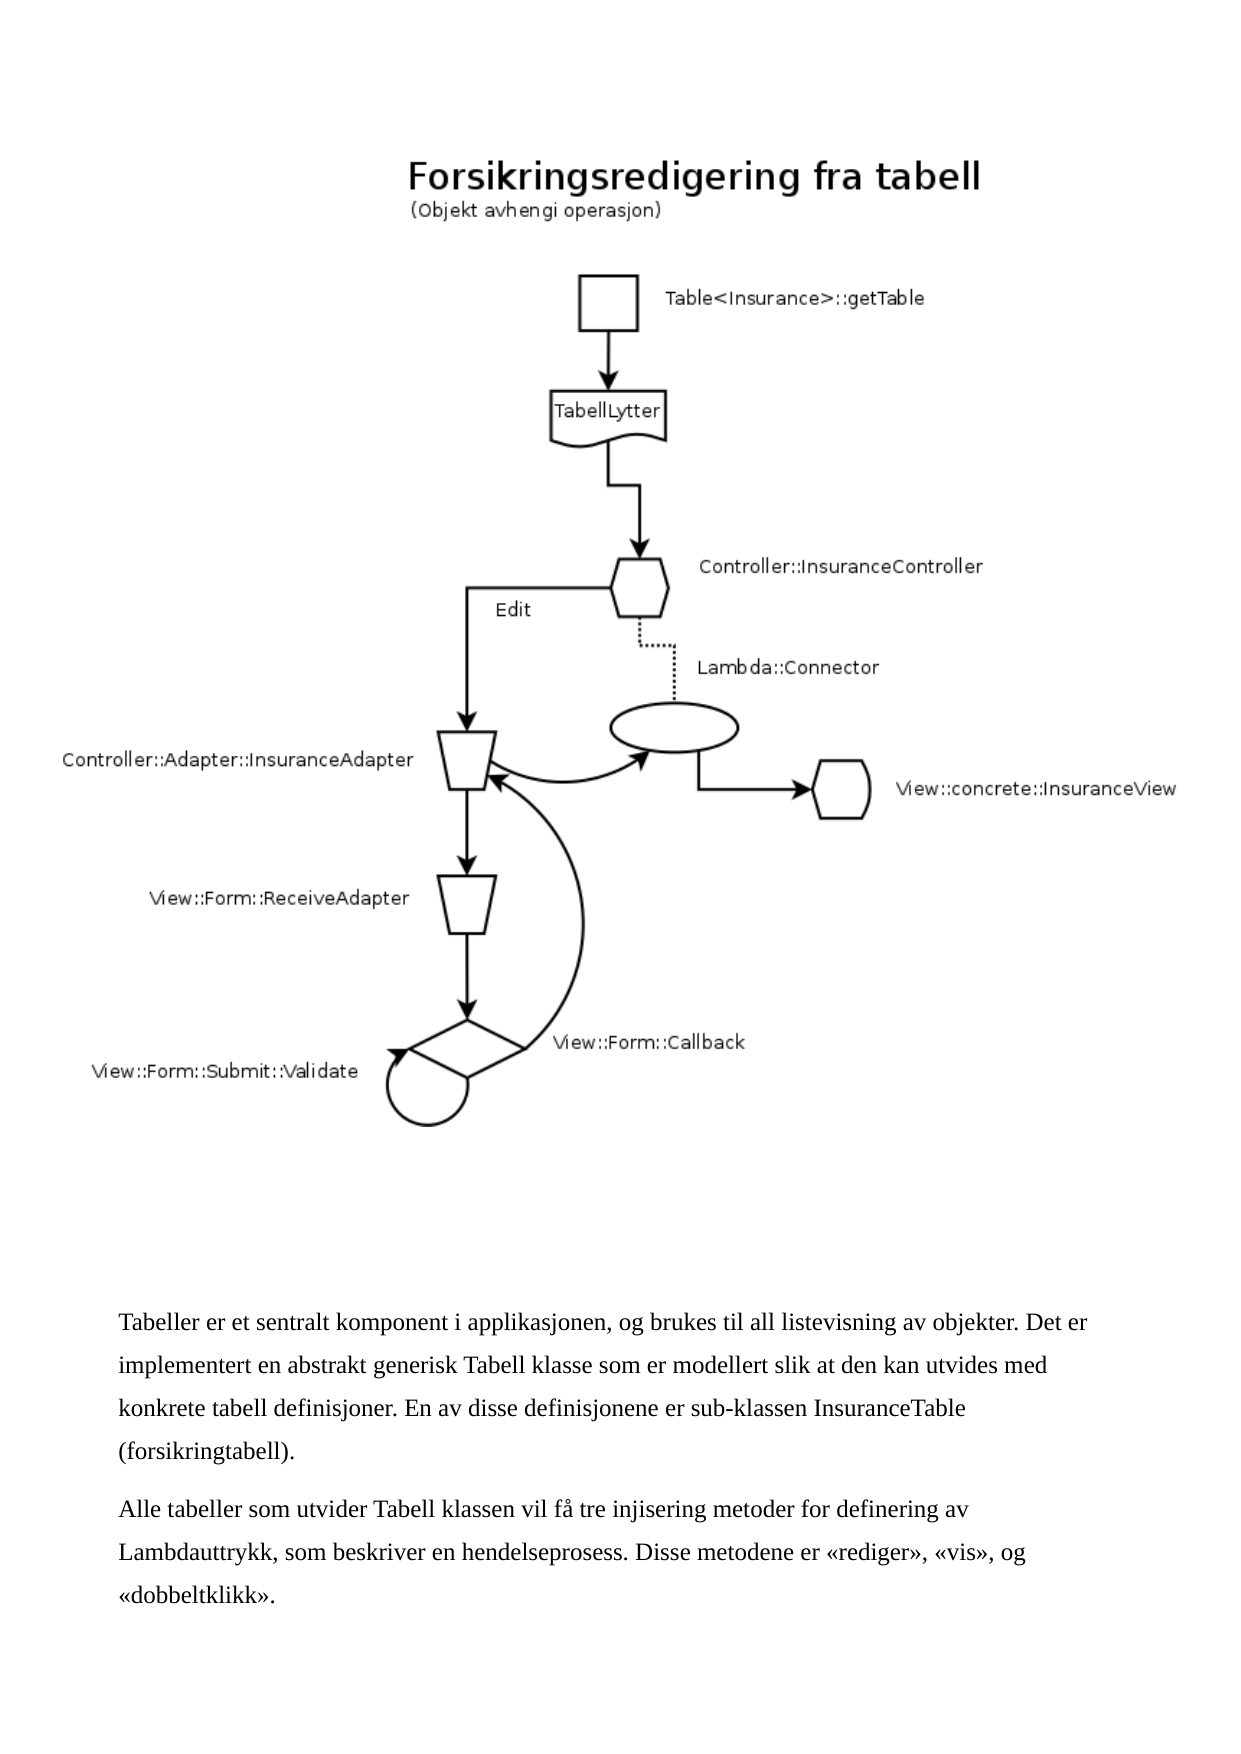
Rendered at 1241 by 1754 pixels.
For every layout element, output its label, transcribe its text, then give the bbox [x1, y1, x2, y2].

text Tabeller er et sentralt komponent i applikasjonen, og brukes til all listevisning av objekter. Det er implementert en abstrakt generisk Tabell klasse som er modellert slik at den kan utvides med konkrete tabell definisjoner. En av disse definisjonene er sub-klassen InsuranceTable (forsikringtabell). [118, 1307, 1122, 1465]
text Alle tabeller som utvider Tabell klassen vil få tre injisering metoder for definering av Lambdauttrykk, som beskriver en hendelseprosess. Disse metodene er «rediger», «vis», og «dobbeltklikk». [118, 1494, 1122, 1609]
picture [62, 156, 1179, 1127]
